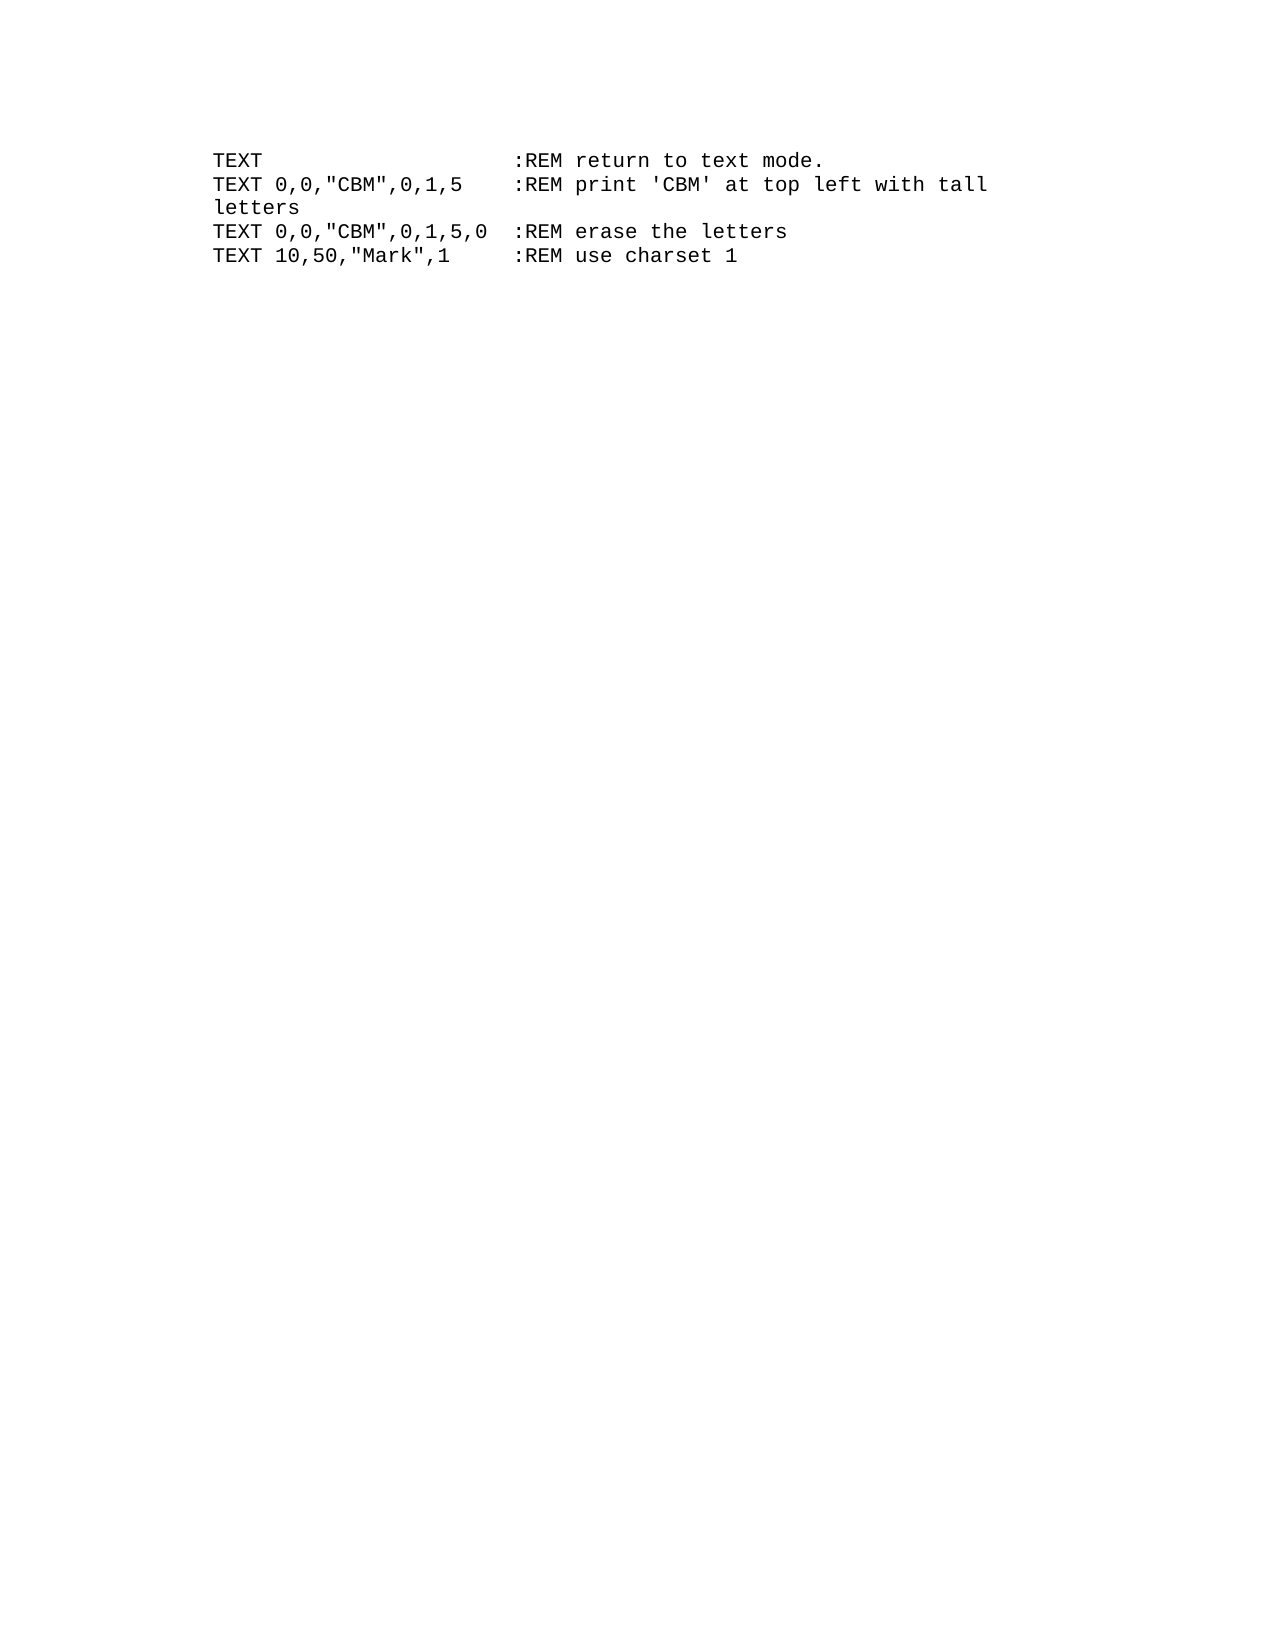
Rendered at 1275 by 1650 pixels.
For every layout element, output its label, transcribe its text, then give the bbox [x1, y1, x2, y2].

text TEXT 0,0,"CBM",0,1,5,0 :REM erase the letters [212, 221, 1031, 244]
text TEXT :REM return to text mode. [212, 150, 1031, 174]
text TEXT 10,50,"Mark",1 :REM use charset 1 [212, 244, 1031, 268]
text TEXT 0,0,"CBM",0,1,5 :REM print 'CBM' at top left with tall letters [212, 174, 1031, 221]
